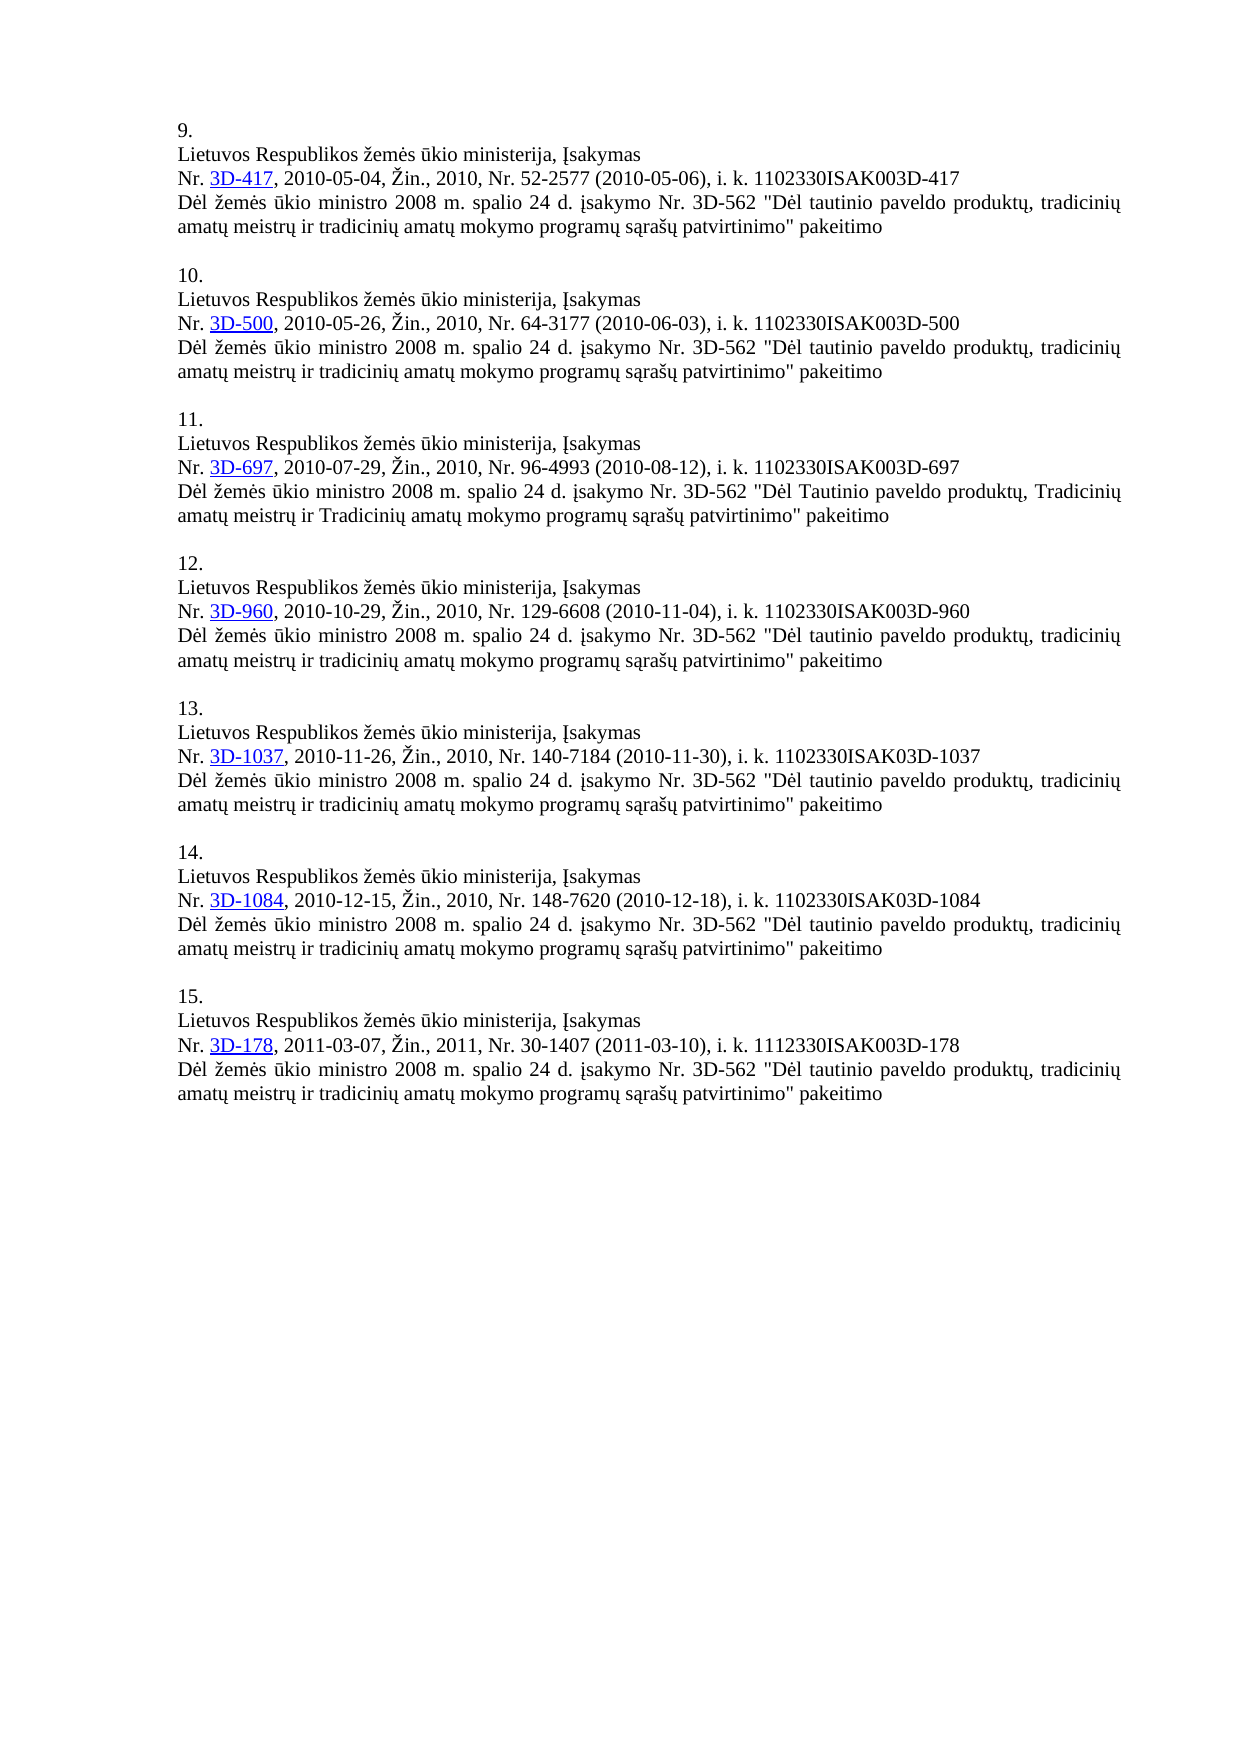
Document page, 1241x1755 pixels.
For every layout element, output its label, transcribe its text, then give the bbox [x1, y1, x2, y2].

text Nr. 3D-960, 2010-10-29, Žin., 2010, Nr. 129-6608 (2010-11-04), i. k. 1102330ISAK003D-960 [177, 599, 1122, 623]
text Nr. 3D-417, 2010-05-04, Žin., 2010, Nr. 52-2577 (2010-05-06), i. k. 1102330ISAK003D-417 [177, 166, 1122, 190]
text 15. [177, 984, 1122, 1008]
text Lietuvos Respublikos žemės ūkio ministerija, Įsakymas [177, 864, 1122, 888]
text 11. [177, 407, 1122, 431]
text 12. [177, 551, 1122, 575]
text Nr. 3D-178, 2011-03-07, Žin., 2011, Nr. 30-1407 (2011-03-10), i. k. 1112330ISAK003D-178 [177, 1032, 1122, 1057]
text Nr. 3D-1037, 2010-11-26, Žin., 2010, Nr. 140-7184 (2010-11-30), i. k. 1102330ISAK03D-1037 [177, 744, 1122, 768]
text Dėl žemės ūkio ministro 2008 m. spalio 24 d. įsakymo Nr. 3D-562 "Dėl Tautinio paveldo produktų, Tradicinių amatų meistrų ir Tradicinių amatų mokymo programų sąrašų patvirtinimo" pakeitimo [177, 479, 1122, 527]
text Dėl žemės ūkio ministro 2008 m. spalio 24 d. įsakymo Nr. 3D-562 "Dėl tautinio paveldo produktų, tradicinių amatų meistrų ir tradicinių amatų mokymo programų sąrašų patvirtinimo" pakeitimo [177, 912, 1122, 960]
text 13. [177, 696, 1122, 720]
text Nr. 3D-1084, 2010-12-15, Žin., 2010, Nr. 148-7620 (2010-12-18), i. k. 1102330ISAK03D-1084 [177, 888, 1122, 912]
text 9. [177, 118, 1122, 142]
text Nr. 3D-697, 2010-07-29, Žin., 2010, Nr. 96-4993 (2010-08-12), i. k. 1102330ISAK003D-697 [177, 455, 1122, 479]
text Dėl žemės ūkio ministro 2008 m. spalio 24 d. įsakymo Nr. 3D-562 "Dėl tautinio paveldo produktų, tradicinių amatų meistrų ir tradicinių amatų mokymo programų sąrašų patvirtinimo" pakeitimo [177, 190, 1122, 238]
text Lietuvos Respublikos žemės ūkio ministerija, Įsakymas [177, 142, 1122, 166]
text Dėl žemės ūkio ministro 2008 m. spalio 24 d. įsakymo Nr. 3D-562 "Dėl tautinio paveldo produktų, tradicinių amatų meistrų ir tradicinių amatų mokymo programų sąrašų patvirtinimo" pakeitimo [177, 335, 1122, 383]
text 14. [177, 840, 1122, 864]
text Lietuvos Respublikos žemės ūkio ministerija, Įsakymas [177, 1008, 1122, 1032]
text Lietuvos Respublikos žemės ūkio ministerija, Įsakymas [177, 720, 1122, 744]
text Dėl žemės ūkio ministro 2008 m. spalio 24 d. įsakymo Nr. 3D-562 "Dėl tautinio paveldo produktų, tradicinių amatų meistrų ir tradicinių amatų mokymo programų sąrašų patvirtinimo" pakeitimo [177, 768, 1122, 816]
text Dėl žemės ūkio ministro 2008 m. spalio 24 d. įsakymo Nr. 3D-562 "Dėl tautinio paveldo produktų, tradicinių amatų meistrų ir tradicinių amatų mokymo programų sąrašų patvirtinimo" pakeitimo [177, 1057, 1122, 1105]
text Lietuvos Respublikos žemės ūkio ministerija, Įsakymas [177, 287, 1122, 311]
text Dėl žemės ūkio ministro 2008 m. spalio 24 d. įsakymo Nr. 3D-562 "Dėl tautinio paveldo produktų, tradicinių amatų meistrų ir tradicinių amatų mokymo programų sąrašų patvirtinimo" pakeitimo [177, 623, 1122, 672]
text Lietuvos Respublikos žemės ūkio ministerija, Įsakymas [177, 575, 1122, 599]
text Lietuvos Respublikos žemės ūkio ministerija, Įsakymas [177, 431, 1122, 455]
text 10. [177, 262, 1122, 287]
text Nr. 3D-500, 2010-05-26, Žin., 2010, Nr. 64-3177 (2010-06-03), i. k. 1102330ISAK003D-500 [177, 311, 1122, 335]
